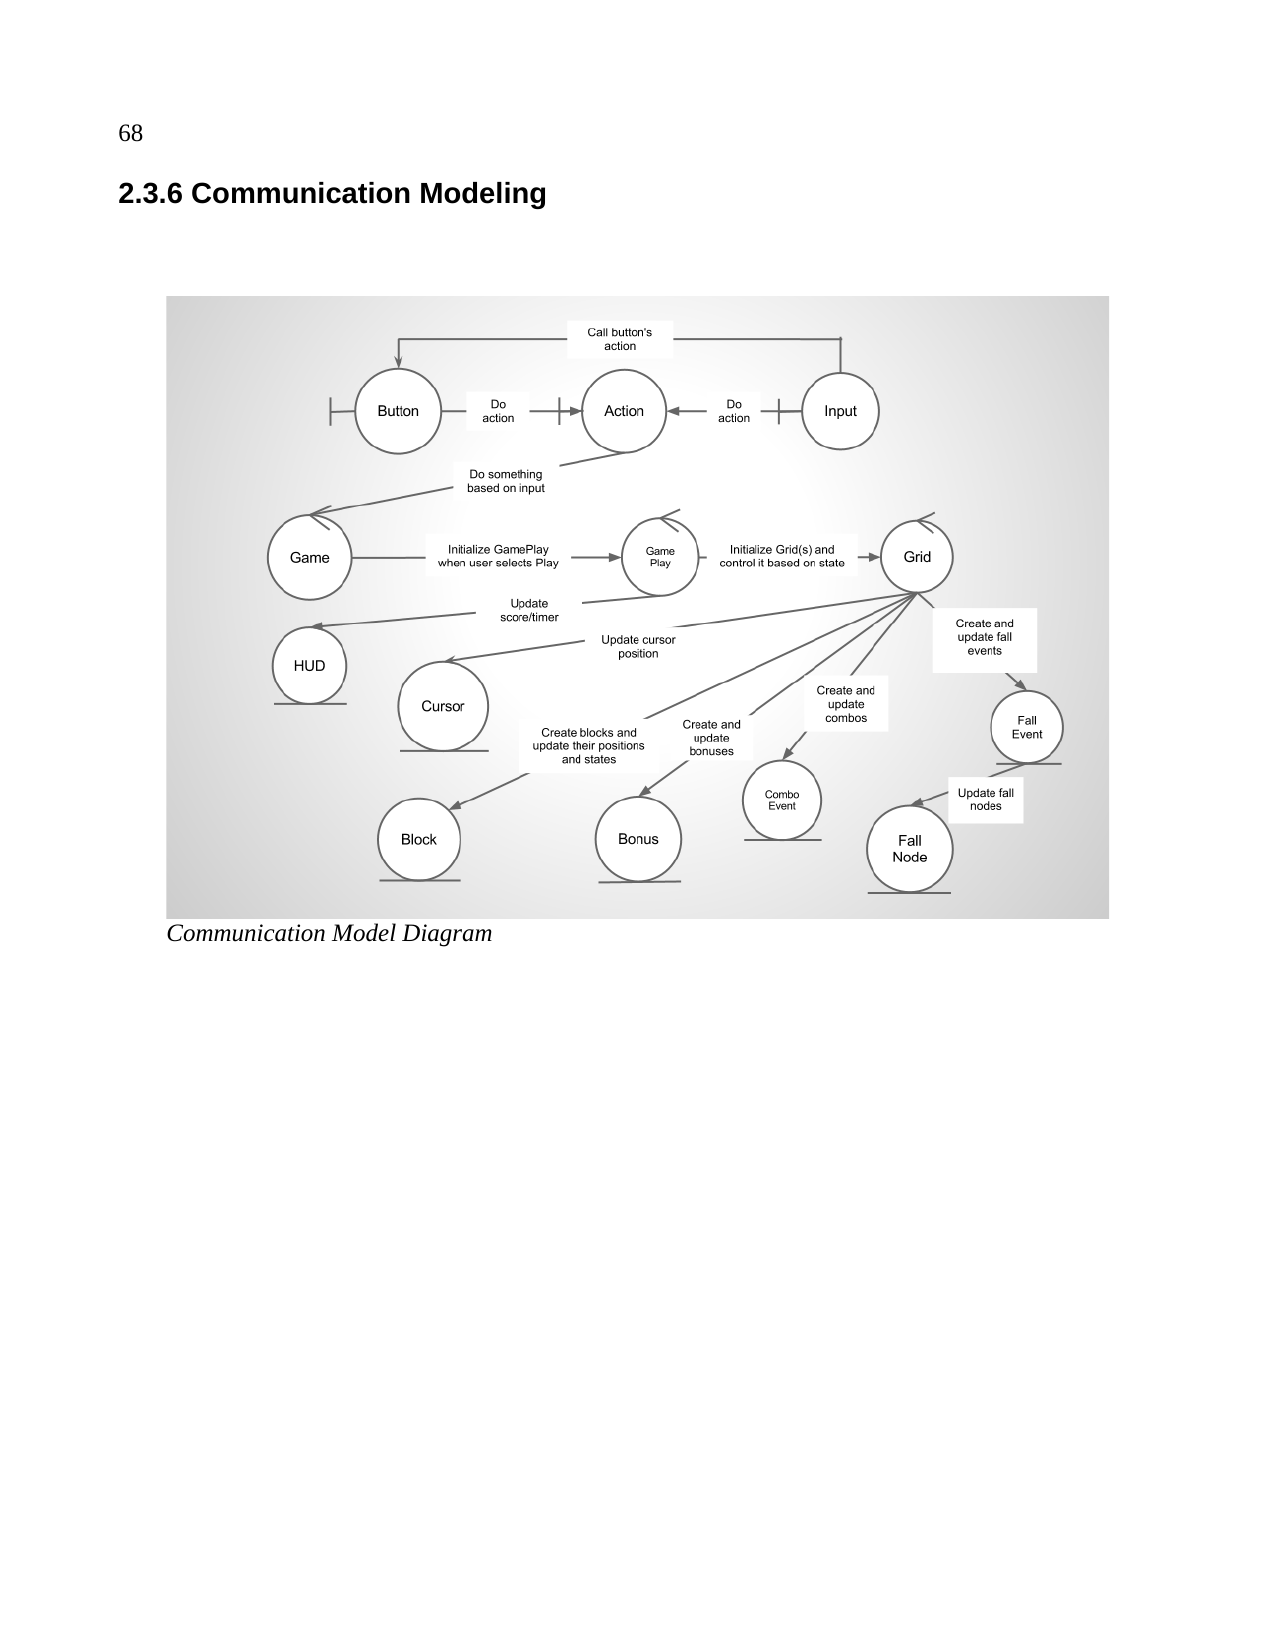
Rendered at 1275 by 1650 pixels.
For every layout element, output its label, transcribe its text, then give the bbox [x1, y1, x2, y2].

text 2.3.6 Communication Modeling [118, 176, 1157, 210]
text Communication Model Diagram [166, 919, 1109, 947]
picture [166, 296, 1110, 919]
